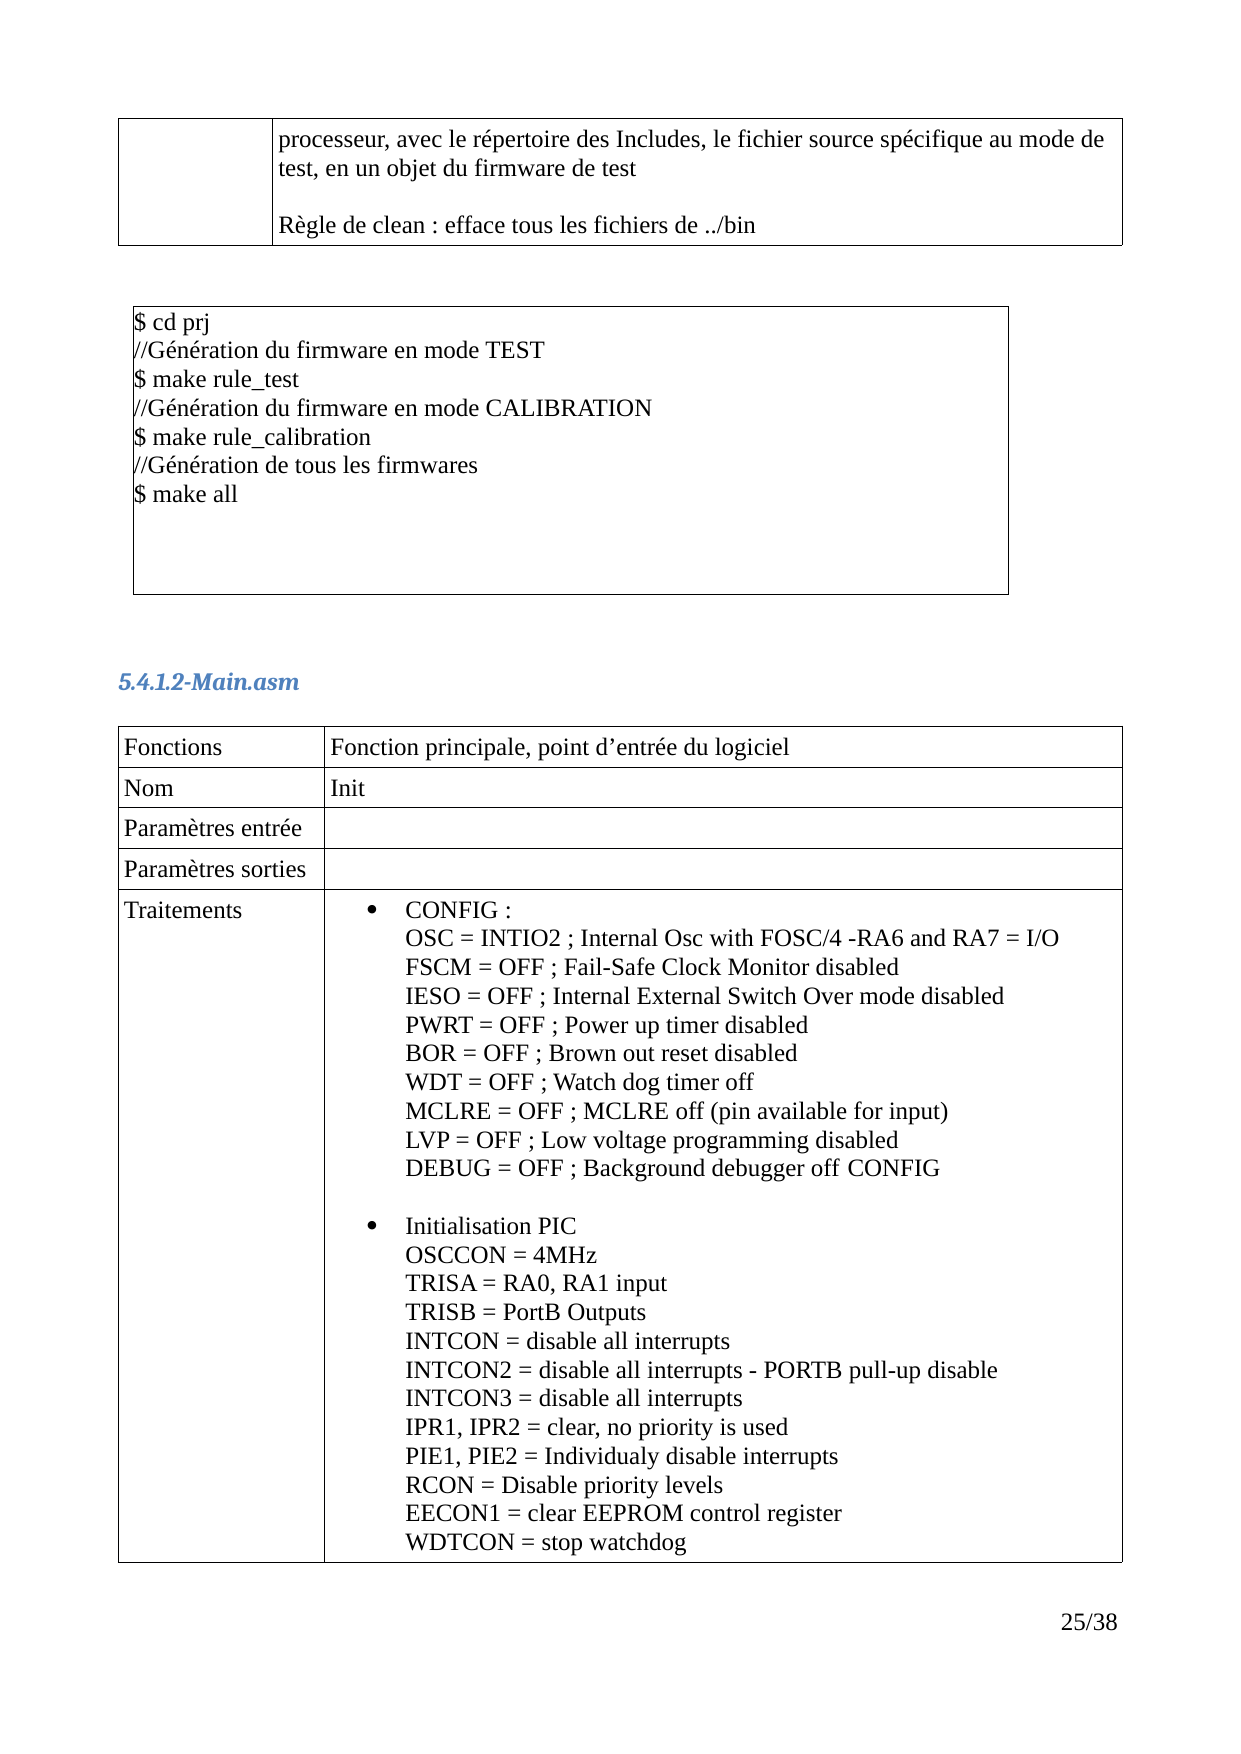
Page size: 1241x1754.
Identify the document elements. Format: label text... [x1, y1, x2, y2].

table_cell Nom [119, 768, 324, 807]
table_cell [325, 808, 1122, 848]
table_cell [119, 119, 272, 245]
table_cell Paramètres entrée [119, 808, 324, 848]
table_cell Paramètres sorties [119, 849, 324, 888]
table_cell processeur, avec le répertoire des Includes, le fichier source spécifique au mode de test, en un objet du firmware de test Règle de clean : efface tous les fichiers de ../bin [273, 119, 1122, 245]
table_header Fonction principale, point d’entrée du logiciel [325, 727, 1122, 766]
table_header Fonctions [119, 727, 324, 766]
table_cell [325, 849, 1122, 888]
table_cell Traitements [119, 890, 324, 1562]
subtitle 5.4.1.2-Main.asm [118, 668, 1122, 697]
table_cell CONFIG : OSC = INTIO2 ; Internal Osc with FOSC/4 -RA6 and RA7 = I/O FSCM = OFF ; Fail-Safe Clock Monitor disabled IESO = OFF ; Internal External Switch Over mode disabled PWRT = OFF ; Power up timer disabled BOR = OFF ; Brown out reset disabled WDT = OFF ; Watch dog timer off MCLRE = OFF ; MCLRE off (pin available for input) LVP = OFF ; Low voltage programming disabled DEBUG = OFF ; Background debugger off CONFIG Initialisation PIC OSCCON = 4MHz TRISA = RA0, RA1 input TRISB = PortB Outputs INTCON = disable all interrupts INTCON2 = disable all interrupts - PORTB pull-up disable INTCON3 = disable all interrupts IPR1, IPR2 = clear, no priority is used PIE1, PIE2 = Individualy disable interrupts RCON = Disable priority levels EECON1 = clear EEPROM control register WDTCON = stop watchdog [325, 890, 1122, 1562]
table_cell Init [325, 768, 1122, 807]
